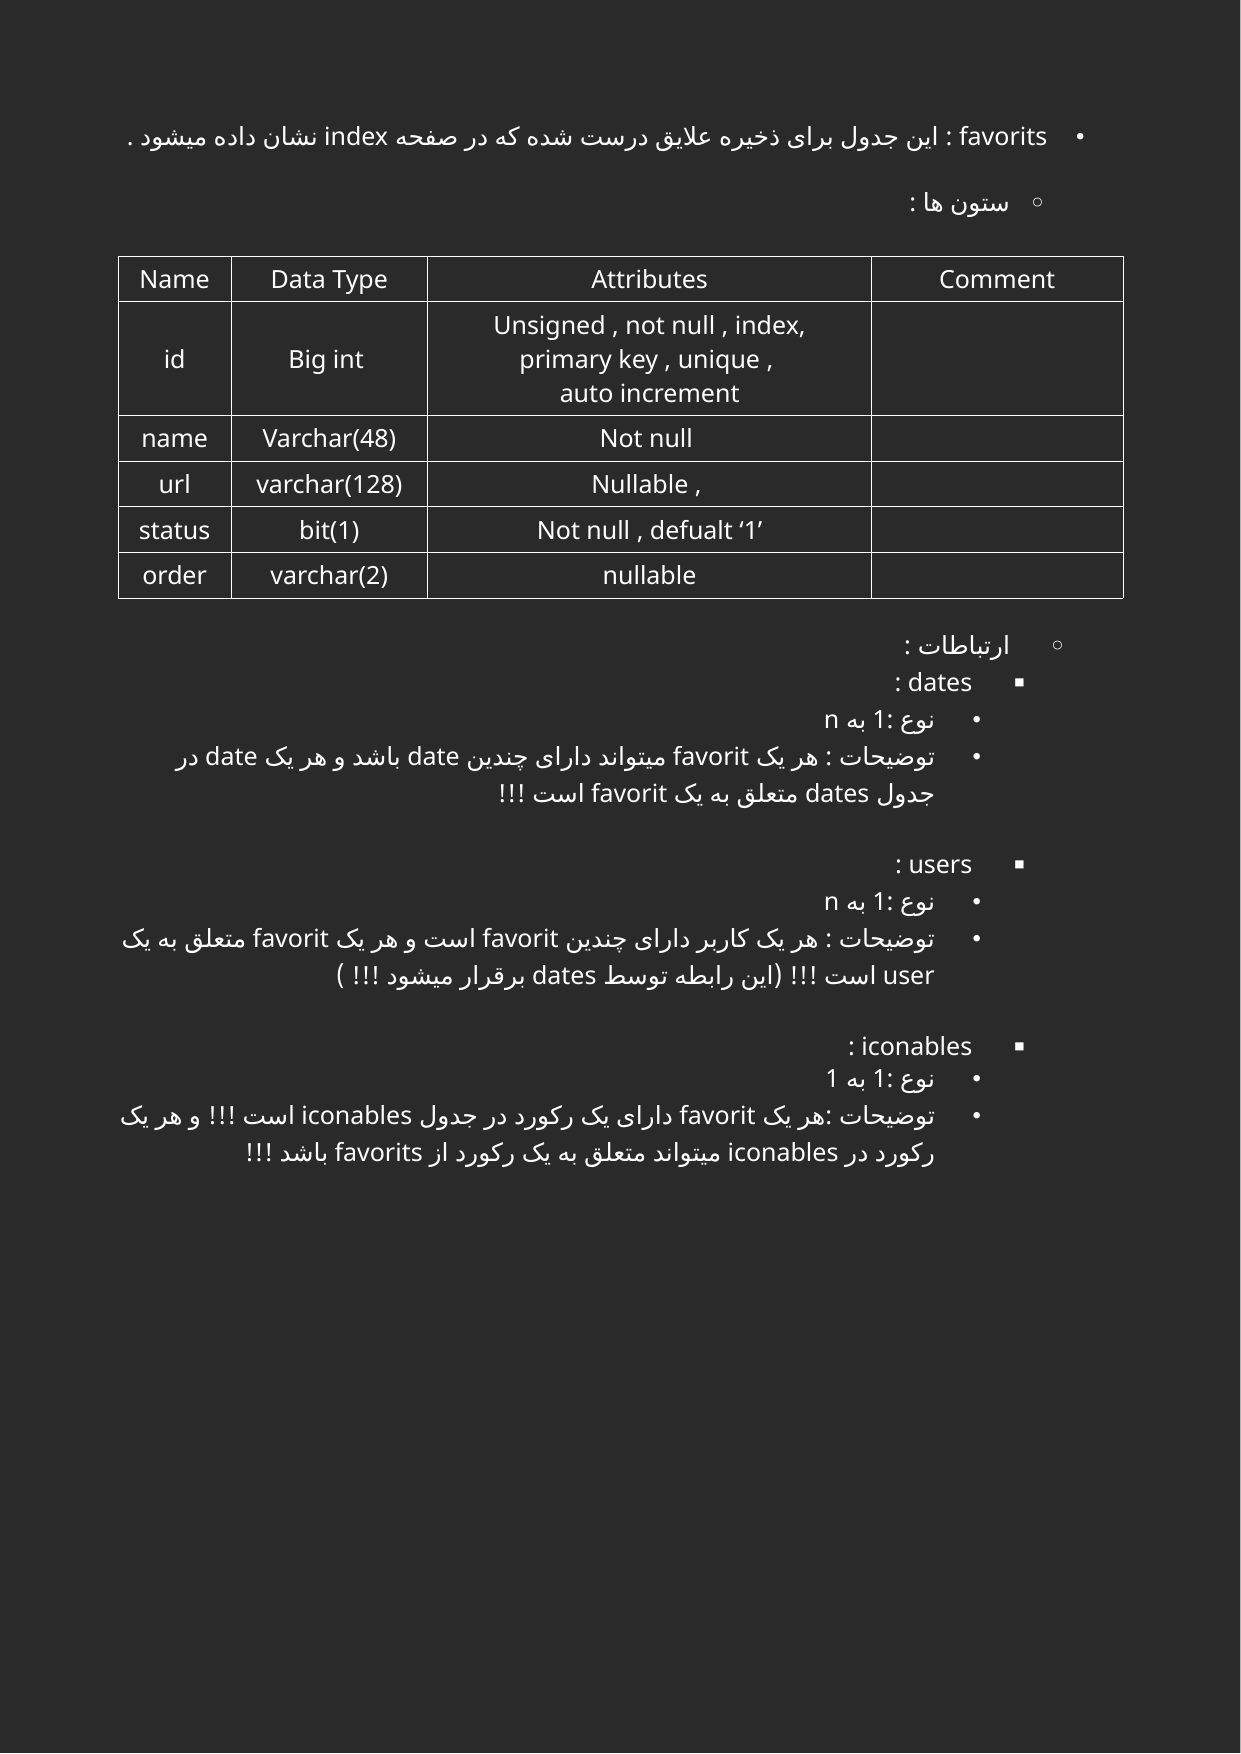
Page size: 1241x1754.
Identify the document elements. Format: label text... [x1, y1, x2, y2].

table_cell [872, 416, 1123, 461]
list توضیحات :‌هر یک favorit دارای یک رکورد در جدول iconables است !!! و هر یک رکورد در iconables میتواند متعلق به یک رکورد از favorits باشد !!! [118, 1098, 972, 1172]
list ستون ها : [118, 189, 1047, 222]
table_cell nullable [428, 553, 871, 598]
table_cell [872, 507, 1123, 552]
table_cell [872, 553, 1123, 598]
table_header Attributes [428, 257, 871, 301]
table_cell status [119, 507, 231, 552]
table_cell bit(1) [232, 507, 427, 552]
table_cell url [119, 462, 231, 506]
table_header Data Type [232, 257, 427, 301]
table_header Comment [872, 257, 1123, 301]
table_cell varchar(128) [232, 462, 427, 506]
table_cell Unsigned , not null , index, primary key , unique , auto increment [428, 302, 871, 415]
table_cell [872, 462, 1123, 506]
list iconables : [118, 1028, 1010, 1065]
table_cell id [119, 302, 231, 415]
table_cell name [119, 416, 231, 461]
list توضیحات :‌ هر یک کاربر دارای چندین favorit است و هر یک favorit متعلق به یک user است !!! (این رابطه توسط dates برقرار میشود !!! ) [118, 920, 972, 994]
table_cell Nullable , [428, 462, 871, 506]
list dates : [118, 664, 1010, 701]
table_header Name [119, 257, 231, 301]
list نوع :‌1 به n [118, 883, 972, 920]
list ارتباطات : [118, 632, 1047, 664]
table_cell Not null [428, 416, 871, 461]
table_cell order [119, 553, 231, 598]
list users : [118, 846, 1010, 883]
table_cell Varchar(48) [232, 416, 427, 461]
list توضیحات :‌ هر یک favorit میتواند دارای چندین date باشد و هر یک date در جدول dates متعلق به یک favorit است !!! [118, 738, 972, 812]
list favorits : این جدول برای ذخیره علایق درست شده که در صفحه index نشان داده میشود . [118, 118, 1085, 155]
list نوع :‌1 به 1 [118, 1065, 972, 1098]
table_cell [872, 302, 1123, 415]
table_cell varchar(2) [232, 553, 427, 598]
table_cell Big int [232, 302, 427, 415]
list نوع :‌1 به n [118, 701, 972, 738]
table_cell Not null , defualt ‘1’ [428, 507, 871, 552]
